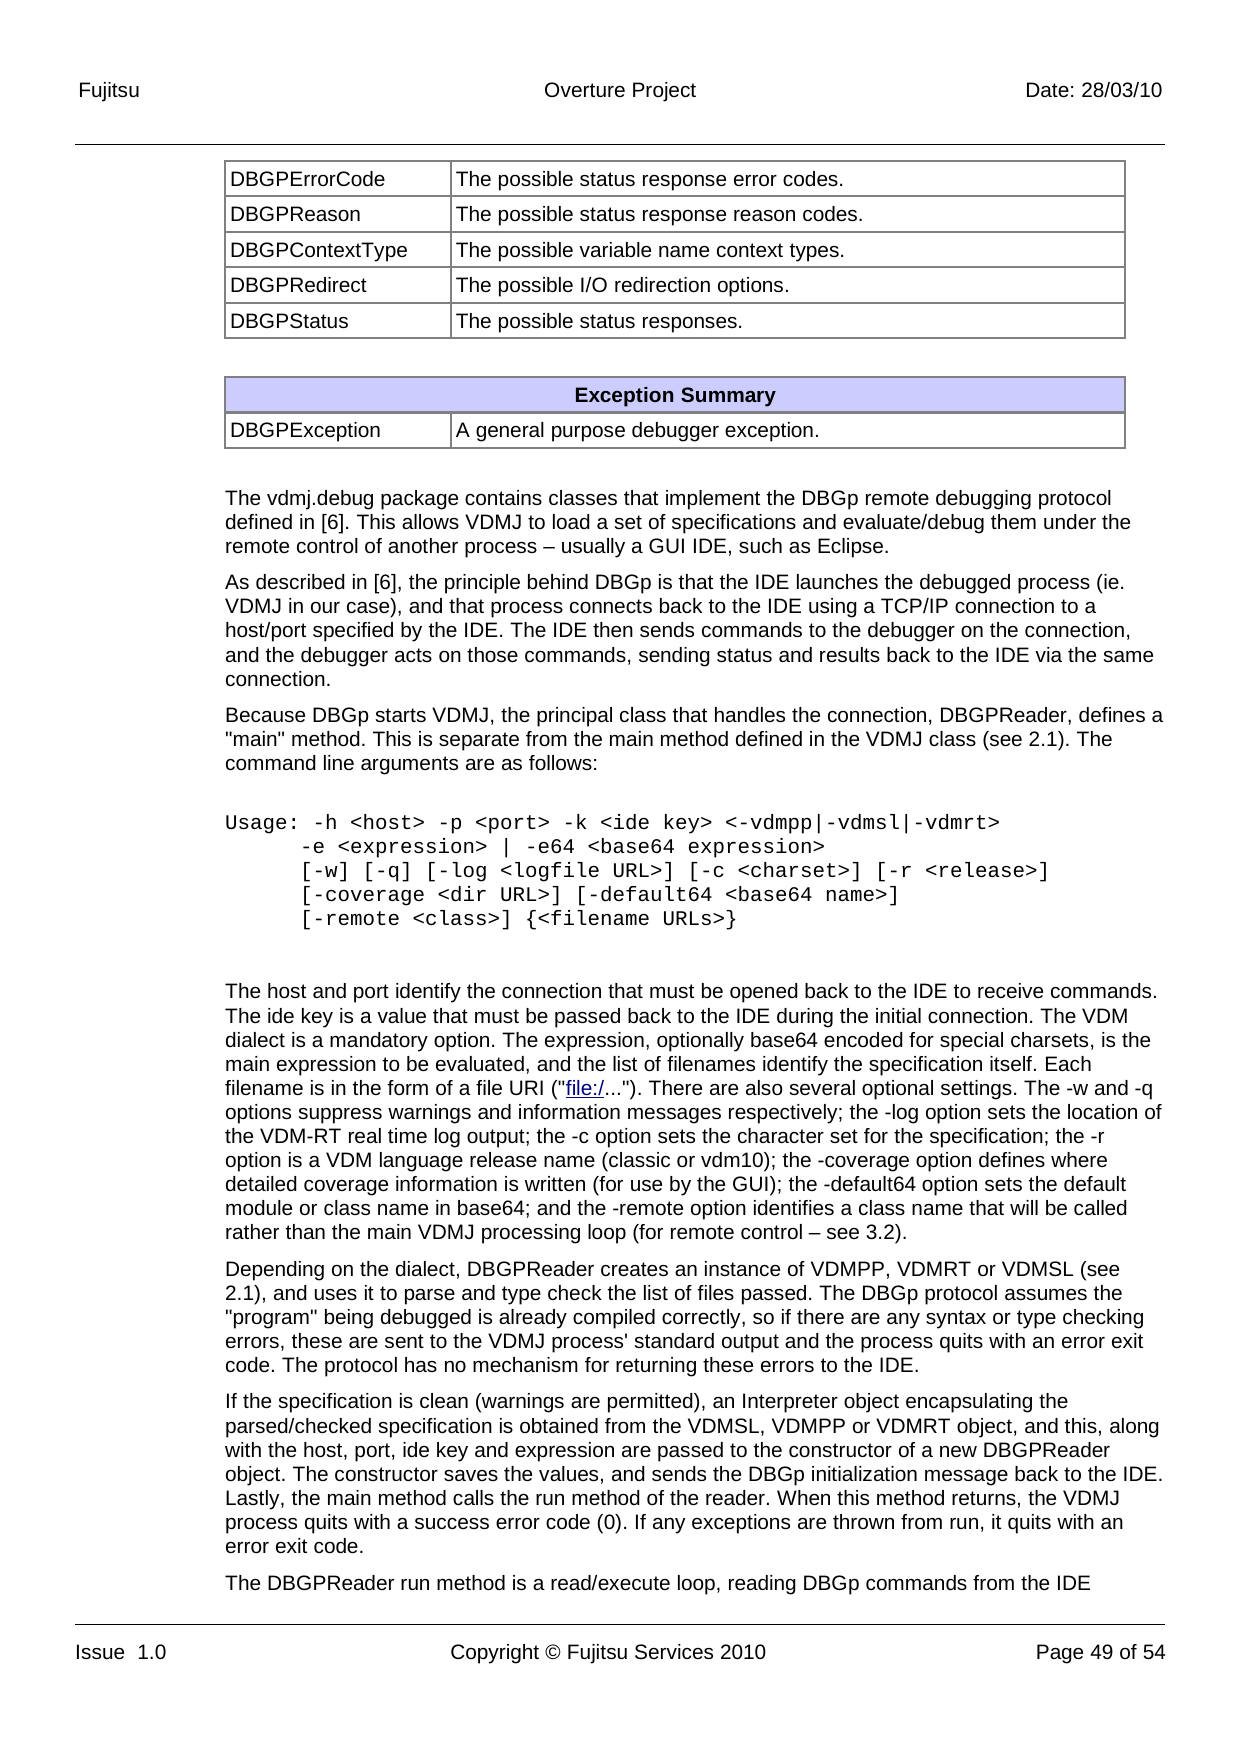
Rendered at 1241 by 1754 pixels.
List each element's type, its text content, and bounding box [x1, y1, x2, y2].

table_cell The possible status response error codes. [452, 162, 1124, 195]
table_header Exception Summary [226, 378, 1124, 411]
text The DBGPReader run method is a read/execute loop, reading DBGp commands from the IDE [225, 1570, 1165, 1594]
text Depending on the dialect, DBGPReader creates an instance of VDMPP, VDMRT or VDMSL (see 2.1), and uses it to parse and type check the list of files passed. The DBGp protocol assumes the "program" being debugged is already compiled correctly, so if there are any syntax or type checking errors, these are sent to the VDMJ process' standard output and the process quits with an error exit code. The protocol has no mechanism for returning these errors to the IDE. [225, 1257, 1165, 1377]
table_cell The possible I/O redirection options. [452, 268, 1124, 302]
table_cell DBGPException [226, 414, 450, 447]
text -e <expression> | -e64 <base64 expression> [225, 836, 1165, 860]
text As described in [6], the principle behind DBGp is that the IDE launches the debugged process (ie. VDMJ in our case), and that process connects back to the IDE using a TCP/IP connection to a host/port specified by the IDE. The IDE then sends commands to the debugger on the connection, and the debugger acts on those commands, sending status and results back to the IDE via the same connection. [225, 570, 1165, 691]
text Usage: -h <host> -p <port> -k <ide key> <-vdmpp|-vdmsl|-vdmrt> [225, 812, 1165, 836]
text [-w] [-q] [-log <logfile URL>] [-c <charset>] [-r <release>] [225, 860, 1165, 884]
table_cell DBGPStatus [226, 304, 450, 337]
text The vdmj.debug package contains classes that implement the DBGp remote debugging protocol defined in [6]. This allows VDMJ to load a set of specifications and evaluate/debug them under the remote control of another process – usually a GUI IDE, such as Eclipse. [225, 486, 1165, 558]
table_cell DBGPRedirect [226, 268, 450, 302]
text Because DBGp starts VDMJ, the principal class that handles the connection, DBGPReader, defines a "main" method. This is separate from the main method defined in the VDMJ class (see 2.1). The command line arguments are as follows: [225, 703, 1165, 775]
table_cell The possible variable name context types. [452, 233, 1124, 266]
text [-coverage <dir URL>] [-default64 <base64 name>] [225, 884, 1165, 908]
table_cell The possible status responses. [452, 304, 1124, 337]
table_cell DBGPErrorCode [226, 162, 450, 195]
table_cell DBGPContextType [226, 233, 450, 266]
table_cell The possible status response reason codes. [452, 197, 1124, 231]
text [-remote <class>] {<filename URLs>} [225, 908, 1165, 932]
table_cell DBGPReason [226, 197, 450, 231]
table_cell A general purpose debugger exception. [452, 414, 1124, 447]
text The host and port identify the connection that must be opened back to the IDE to receive commands. The ide key is a value that must be passed back to the IDE during the initial connection. The VDM dialect is a mandatory option. The expression, optionally base64 encoded for special charsets, is the main expression to be evaluated, and the list of filenames identify the specification itself. Each filename is in the form of a file URI ("file:/..."). There are also several optional settings. The -w and -q options suppress warnings and information messages respectively; the -log option sets the location of the VDM-RT real time log output; the -c option sets the character set for the specification; the -r option is a VDM language release name (classic or vdm10); the -coverage option defines where detailed coverage information is written (for use by the GUI); the -default64 option sets the default module or class name in base64; and the -remote option identifies a class name that will be called rather than the main VDMJ processing loop (for remote control – see 3.2). [225, 979, 1165, 1244]
text If the specification is clean (warnings are permitted), an Interpreter object encapsulating the parsed/checked specification is obtained from the VDMSL, VDMPP or VDMRT object, and this, along with the host, port, ide key and expression are passed to the constructor of a new DBGPReader object. The constructor saves the values, and sends the DBGp initialization message back to the IDE. Lastly, the main method calls the run method of the reader. When this method returns, the VDMJ process quits with a success error code (0). If any exceptions are thrown from run, it quits with an error exit code. [225, 1389, 1165, 1558]
